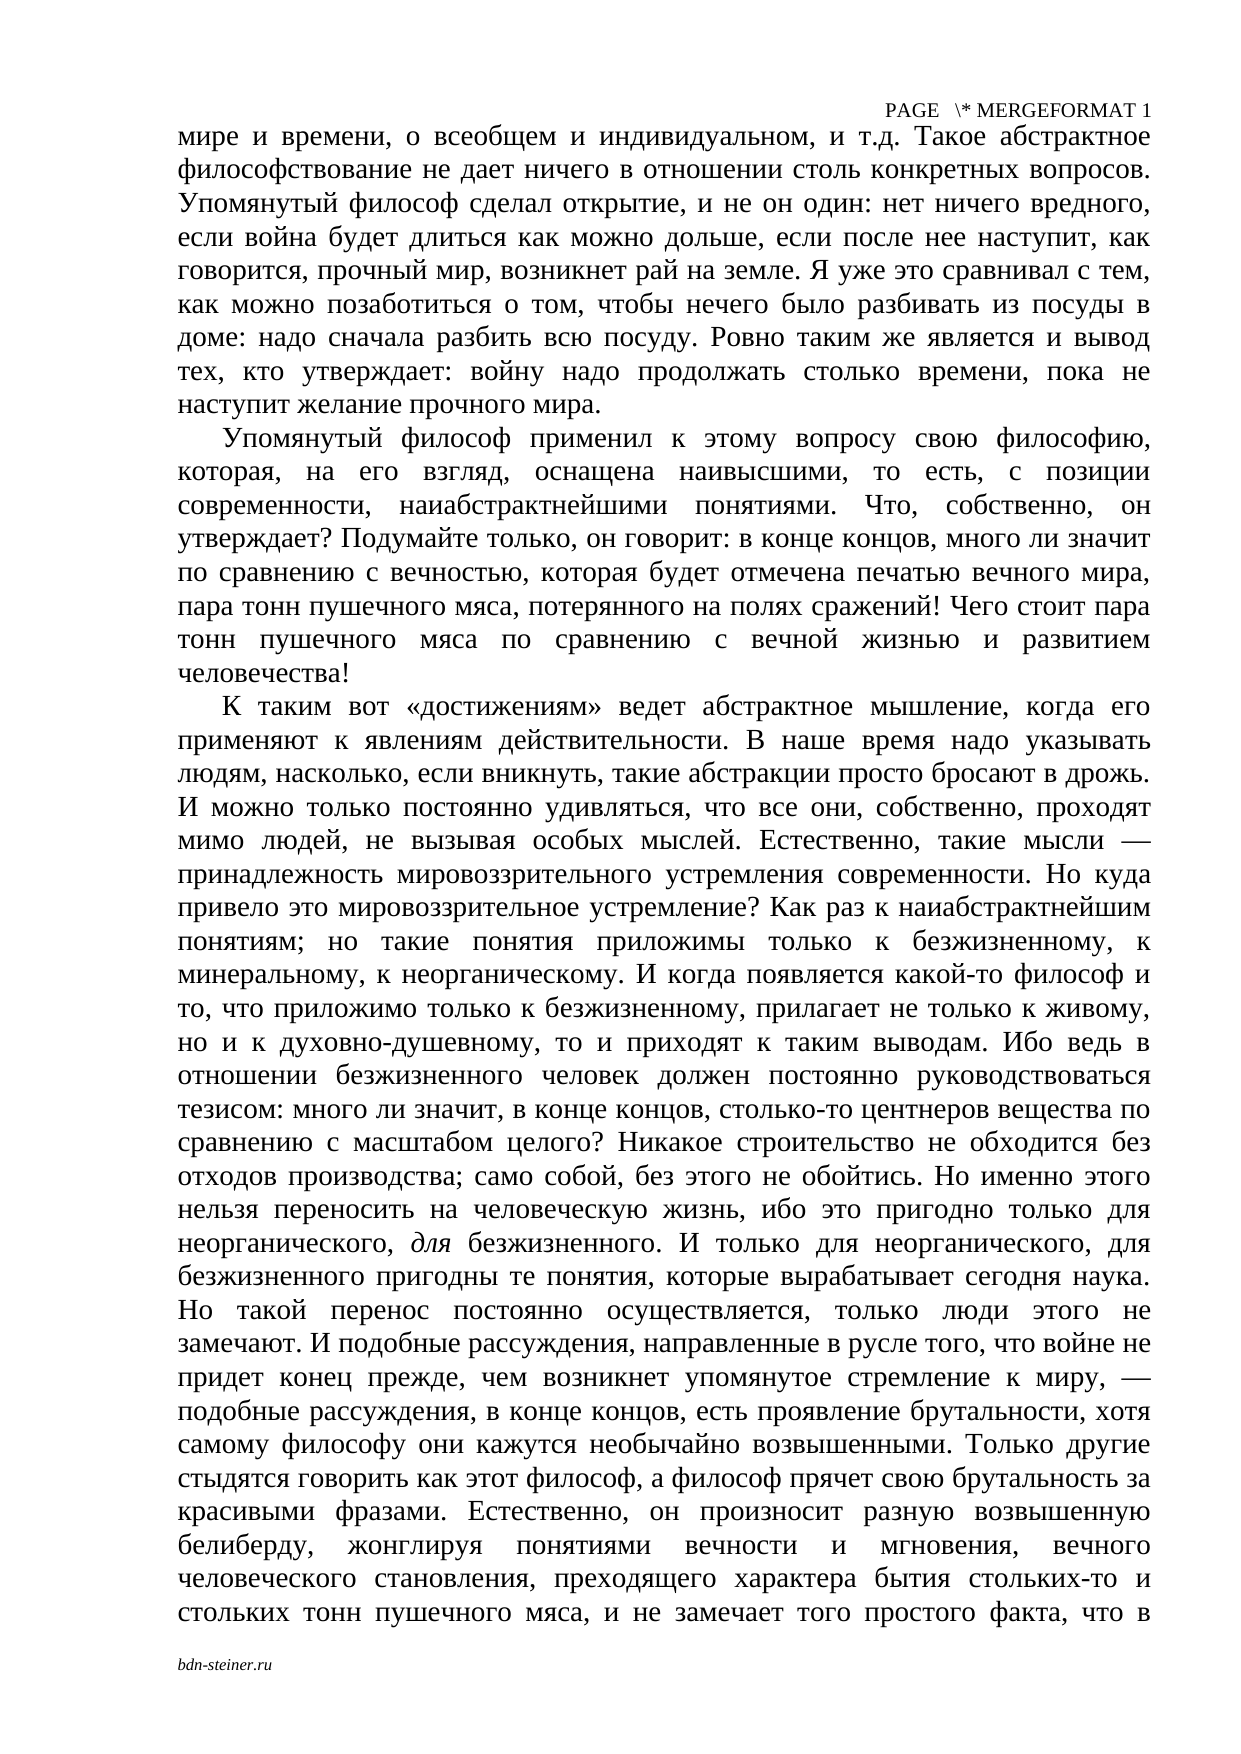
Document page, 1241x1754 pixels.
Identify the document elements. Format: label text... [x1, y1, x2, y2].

text К таким вот «достижениям» ведет абстрактное мышление, когда его применяют к явлениям действительности. В наше время надо указывать людям, насколько, если вникнуть, такие абстракции просто бросают в дрожь. И можно только постоянно удивляться, что все они, собственно, проходят мимо людей, не вызывая особых мыслей. Естественно, такие мысли — принадлежность мировоззрительного устремления современности. Но куда привело это мировоззрительное устремление? Как раз к наиабстрактнейшим понятиям; но такие понятия приложимы только к безжизненному, к минеральному, к неорганическому. И когда появляется какой-то философ и то, что приложимо только к безжизненному, прилагает не только к живому, но и к духовно-душевному, то и приходят к таким выводам. Ибо ведь в отношении безжизненного человек должен постоянно руководствоваться тезисом: много ли значит, в конце концов, столько-то центнеров вещества по сравнению с масштабом целого? Никакое строительство не обходится без отходов производства; само собой, без этого не обойтись. Но именно этого нельзя переносить на человеческую жизнь, ибо это пригодно только для неорганического, для безжизненного. И только для неорганического, для безжизненного пригодны те понятия, которые вырабатывает сегодня наука. Но такой перенос постоянно осуществляется, только люди этого не замечают. И подобные рассуждения, направленные в русле того, что войне не придет конец прежде, чем возникнет упомянутое стремление к миру, — подобные рассуждения, в конце концов, есть проявление брутальности, хотя самому философу они кажутся необычайно возвышенными. Только другие стыдятся говорить как этот философ, а философ прячет свою брутальность за красивыми фразами. Естественно, он произносит разную возвышенную белиберду, жонглируя понятиями вечности и мгновения, вечного человеческого становления, преходящего характера бытия стольких-то и стольких тонн пушечного мяса, и не замечает того простого факта, что в [177, 688, 1152, 1627]
text Упомянутый философ применил к этому вопросу свою философию, которая, на его взгляд, оснащена наивысшими, то есть, с позиции современности, наиабстрактнейшими понятиями. Что, собственно, он утверждает? Подумайте только, он говорит: в конце концов, много ли значит по сравнению с вечностью, которая будет отмечена печатью вечного мира, пара тонн пушечного мяса, потерянного на полях сражений! Чего стоит пара тонн пушечного мяса по сравнению с вечной жизнью и развитием человечества! [177, 420, 1152, 688]
text мире и времени, о всеобщем и индивидуальном, и т.д. Такое абстрактное философствование не дает ничего в отношении столь конкретных вопросов. Упомянутый философ сделал открытие, и не он один: нет ничего вредного, если война будет длиться как можно дольше, если после нее наступит, как говорится, прочный мир, возникнет рай на земле. Я уже это сравнивал с тем, как можно позаботиться о том, чтобы нечего было разбивать из посуды в доме: надо сначала разбить всю посуду. Ровно таким же является и вывод тех, кто утверждает: войну надо продолжать столько времени, пока не наступит желание прочного мира. [177, 118, 1152, 420]
